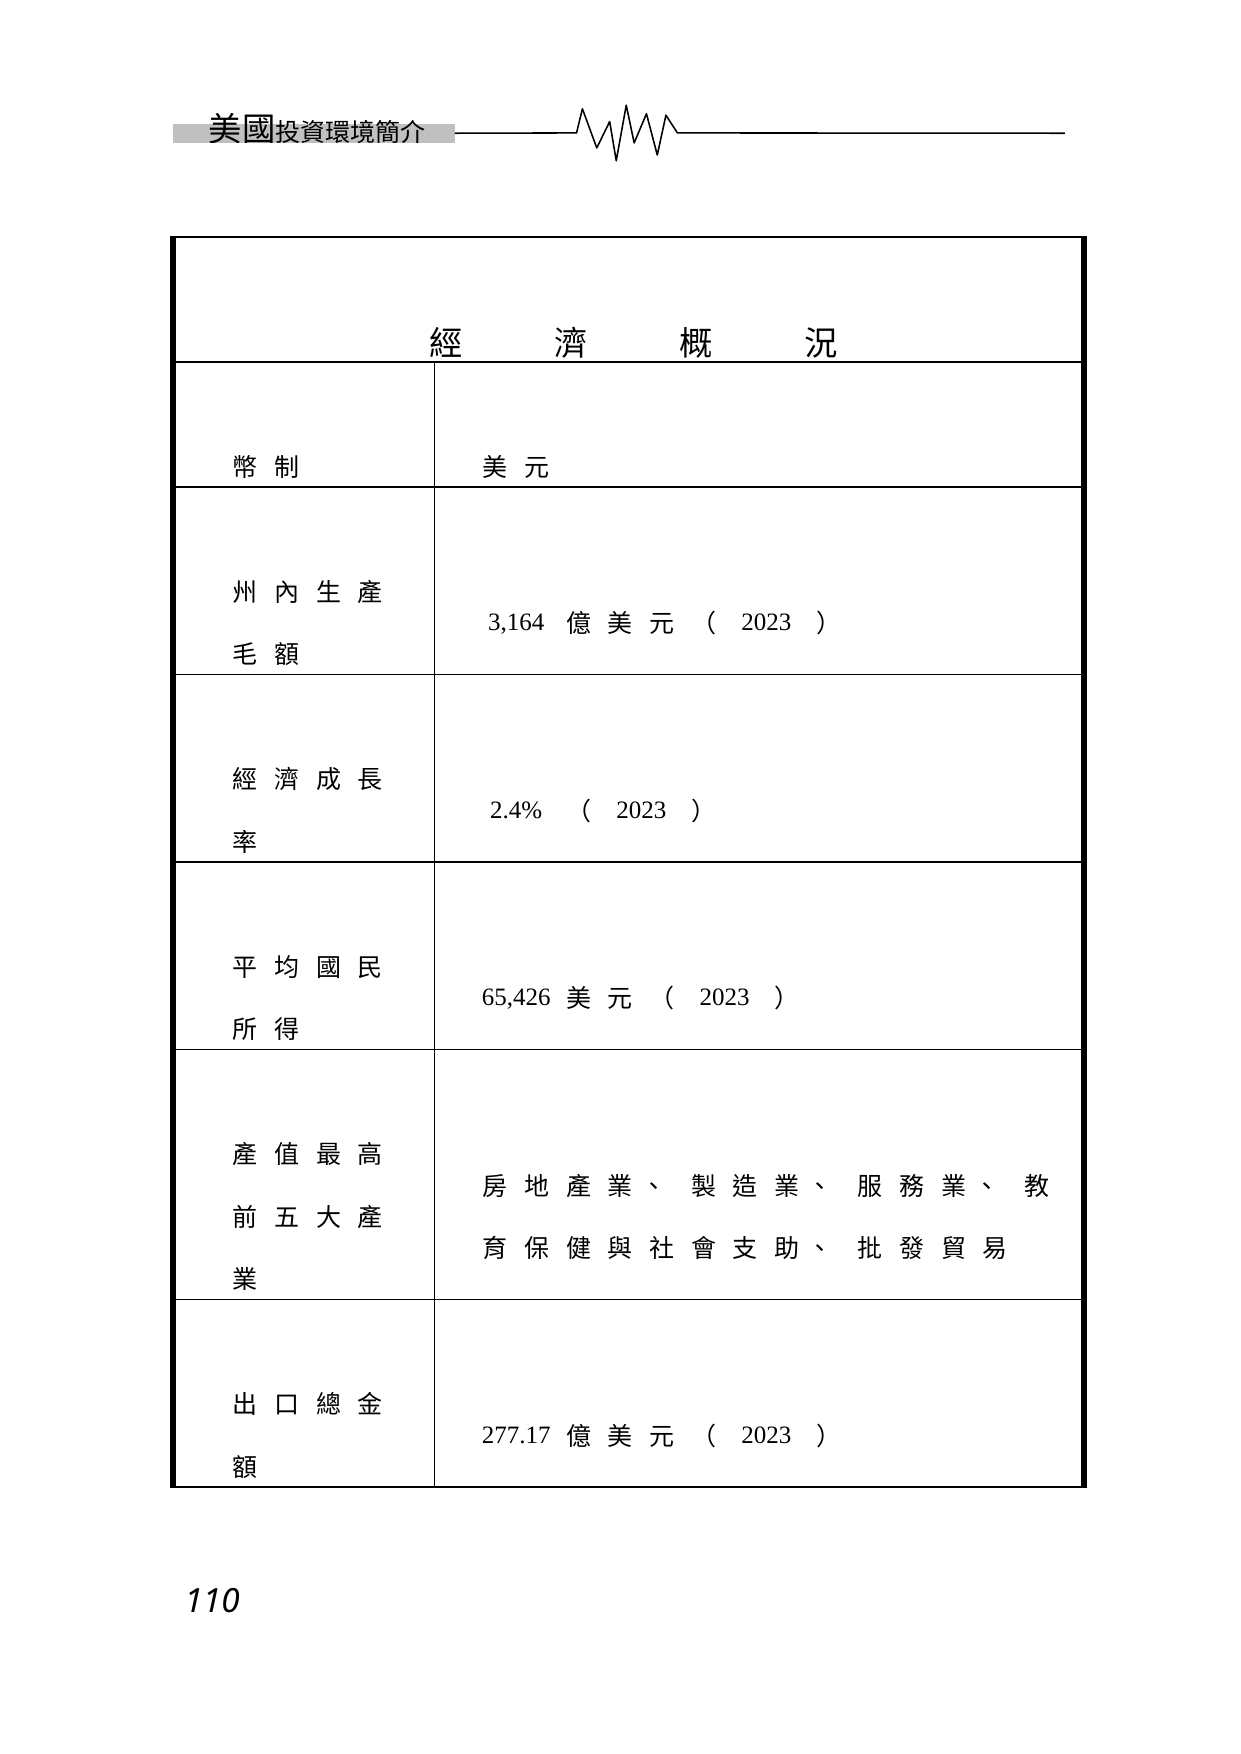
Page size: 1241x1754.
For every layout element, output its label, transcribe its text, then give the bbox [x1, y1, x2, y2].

table_cell 幣制 [176, 363, 434, 486]
table_cell 2.4%（2023） [435, 675, 1081, 861]
table_cell 65,426美元（2023） [435, 863, 1081, 1049]
table_cell 出口總金額 [176, 1300, 434, 1486]
table_cell 產值最高前五大產業 [176, 1050, 434, 1299]
table_cell 州內生產毛額 [176, 488, 434, 674]
table_cell 3,164億美元（2023） [435, 488, 1081, 674]
table_cell 277.17億美元（2023） [435, 1300, 1081, 1486]
table_cell 美元 [435, 363, 1081, 486]
table_cell 房地產業、製造業、服務業、教育保健與社會支助、批發貿易 [435, 1050, 1081, 1299]
table_cell 平均國民所得 [176, 863, 434, 1049]
table_cell 經 濟 概 況 [176, 238, 1081, 361]
table_cell 經濟成長率 [176, 675, 434, 861]
